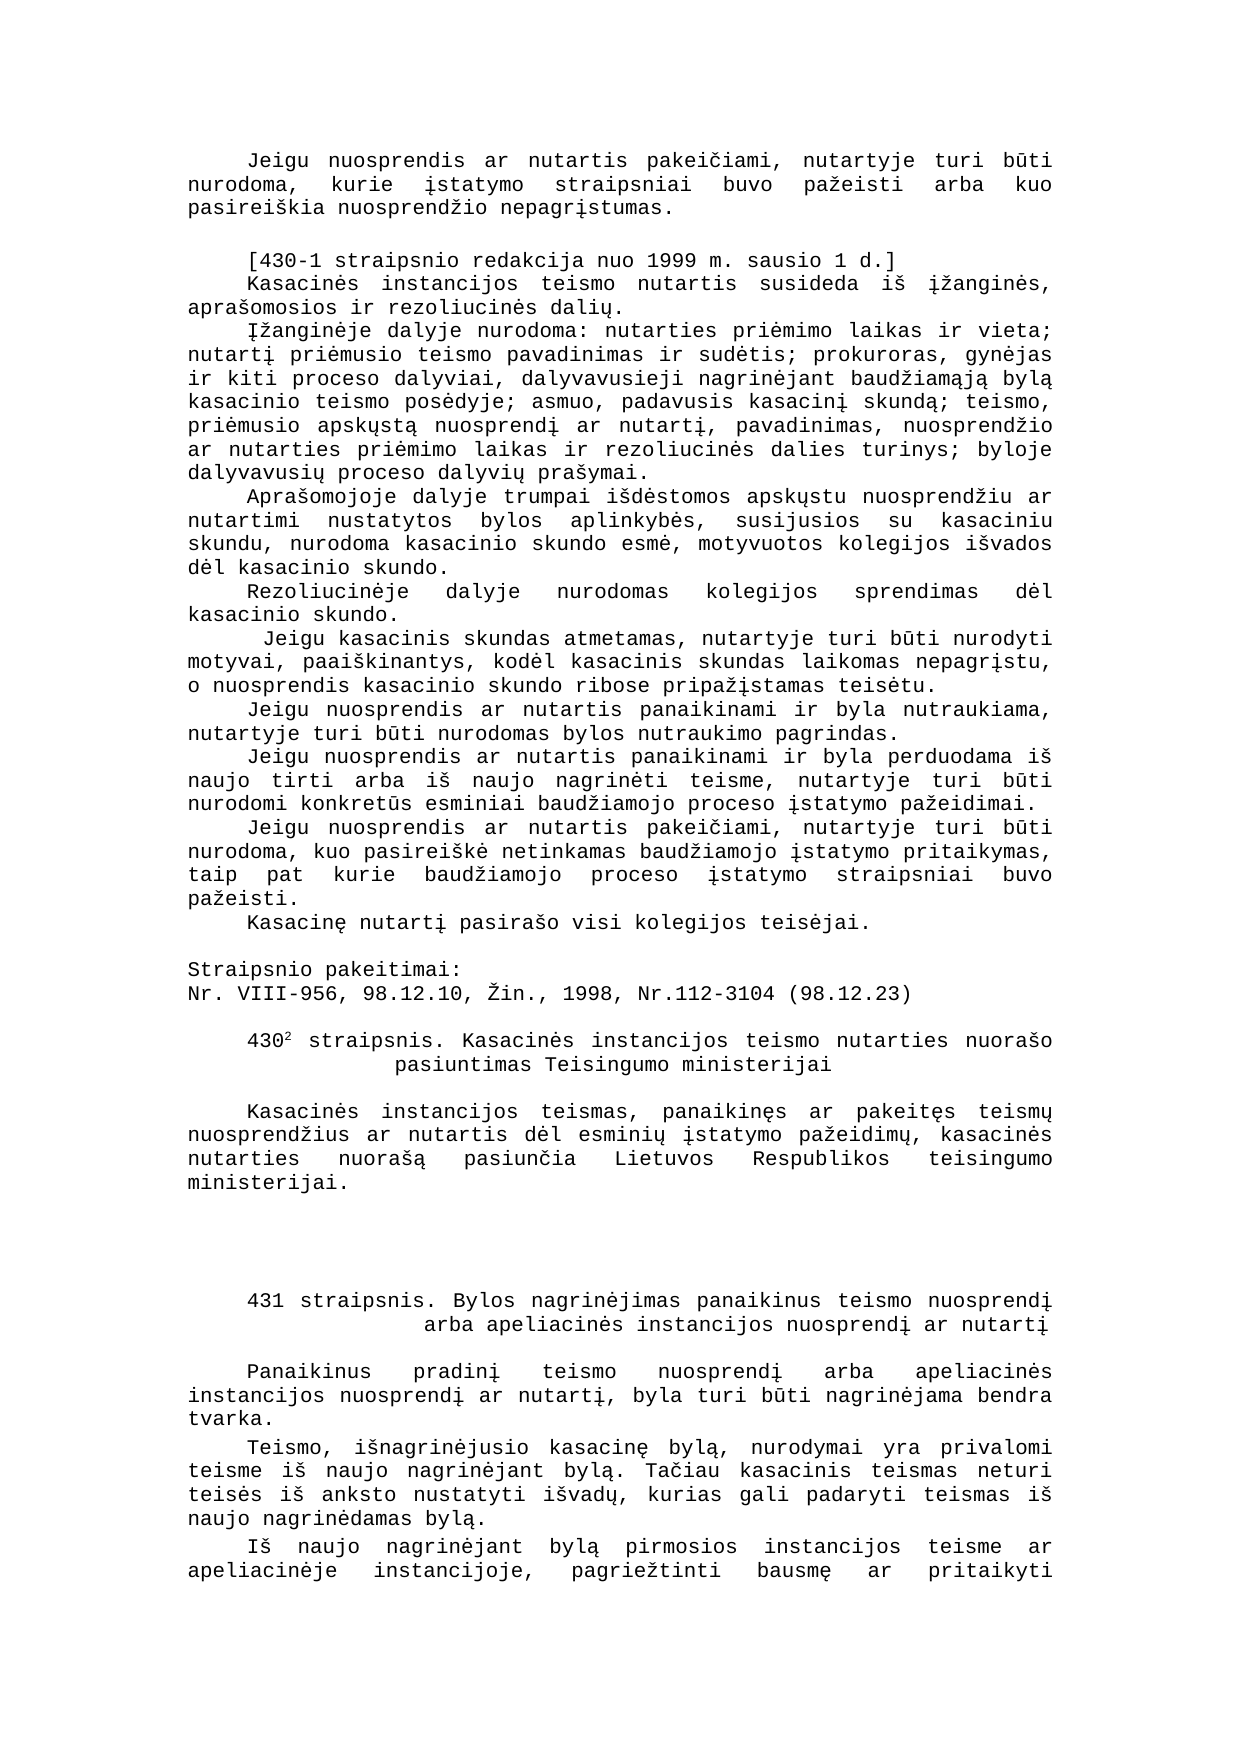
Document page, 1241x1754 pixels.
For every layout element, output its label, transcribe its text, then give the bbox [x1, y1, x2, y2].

text Jeigu kasacinis skundas atmetamas, nutartyje turi būti nurodyti motyvai, paaiškinantys, kodėl kasacinis skundas laikomas nepagrįstu, o nuosprendis kasacinio skundo ribose pripažįstamas teisėtu. [187, 628, 1053, 699]
text Kasacinės instancijos teismas, panaikinęs ar pakeitęs teismų nuosprendžius ar nutartis dėl esminių įstatymo pažeidimų, kasacinės nutarties nuorašą pasiunčia Lietuvos Respublikos teisingumo ministerijai. [187, 1101, 1053, 1195]
text Kasacinę nutartį pasirašo visi kolegijos teisėjai. [187, 912, 1053, 935]
text Jeigu nuosprendis ar nutartis panaikinami ir byla nutraukiama, nutartyje turi būti nurodomas bylos nutraukimo pagrindas. [187, 699, 1053, 746]
text Panaikinus pradinį teismo nuosprendį arba apeliacinės instancijos nuosprendį ar nutartį, byla turi būti nagrinėjama bendra tvarka. [187, 1361, 1053, 1432]
text Rezoliucinėje dalyje nurodomas kolegijos sprendimas dėl kasacinio skundo. [187, 581, 1053, 628]
text Teismo, išnagrinėjusio kasacinę bylą, nurodymai yra privalomi teisme iš naujo nagrinėjant bylą. Tačiau kasacinis teismas neturi teisės iš anksto nustatyti išvadų, kurias gali padaryti teismas iš naujo nagrinėdamas bylą. [187, 1437, 1053, 1531]
text Nr. VIII-956, 98.12.10, Žin., 1998, Nr.112-3104 (98.12.23) [187, 983, 1053, 1006]
text Kasacinės instancijos teismo nutartis susideda iš įžanginės, aprašomosios ir rezoliucinės dalių. [187, 273, 1053, 321]
text Jeigu nuosprendis ar nutartis pakeičiami, nutartyje turi būti nurodoma, kuo pasireiškė netinkamas baudžiamojo įstatymo pritaikymas, taip pat kurie baudžiamojo proceso įstatymo straipsniai buvo pažeisti. [187, 817, 1053, 912]
text 431 straipsnis. Bylos nagrinėjimas panaikinus teismo nuosprendį arba apeliacinės instancijos nuosprendį ar nutartį [247, 1290, 1053, 1337]
text Iš naujo nagrinėjant bylą pirmosios instancijos teisme ar apeliacinėje instancijoje, pagriežtinti bausmę ar pritaikyti [187, 1536, 1053, 1584]
text Aprašomojoje dalyje trumpai išdėstomos apskųstu nuosprendžiu ar nutartimi nustatytos bylos aplinkybės, susijusios su kasaciniu skundu, nurodoma kasacinio skundo esmė, motyvuotos kolegijos išvados dėl kasacinio skundo. [187, 486, 1053, 581]
text [430-1 straipsnio redakcija nuo 1999 m. sausio 1 d.] [187, 249, 1053, 273]
text Jeigu nuosprendis ar nutartis panaikinami ir byla perduodama iš naujo tirti arba iš naujo nagrinėti teisme, nutartyje turi būti nurodomi konkretūs esminiai baudžiamojo proceso įstatymo pažeidimai. [187, 746, 1053, 817]
text 4302 straipsnis. Kasacinės instancijos teismo nutarties nuorašo pasiuntimas Teisingumo ministerijai [247, 1030, 1053, 1077]
text Straipsnio pakeitimai: [187, 959, 1053, 983]
text Įžanginėje dalyje nurodoma: nutarties priėmimo laikas ir vieta; nutartį priėmusio teismo pavadinimas ir sudėtis; prokuroras, gynėjas ir kiti proceso dalyviai, dalyvavusieji nagrinėjant baudžiamąją bylą kasacinio teismo posėdyje; asmuo, padavusis kasacinį skundą; teismo, priėmusio apskųstą nuosprendį ar nutartį, pavadinimas, nuosprendžio ar nutarties priėmimo laikas ir rezoliucinės dalies turinys; byloje dalyvavusių proceso dalyvių prašymai. [187, 321, 1053, 486]
text Jeigu nuosprendis ar nutartis pakeičiami, nutartyje turi būti nurodoma, kurie įstatymo straipsniai buvo pažeisti arba kuo pasireiškia nuosprendžio nepagrįstumas. [187, 150, 1053, 221]
